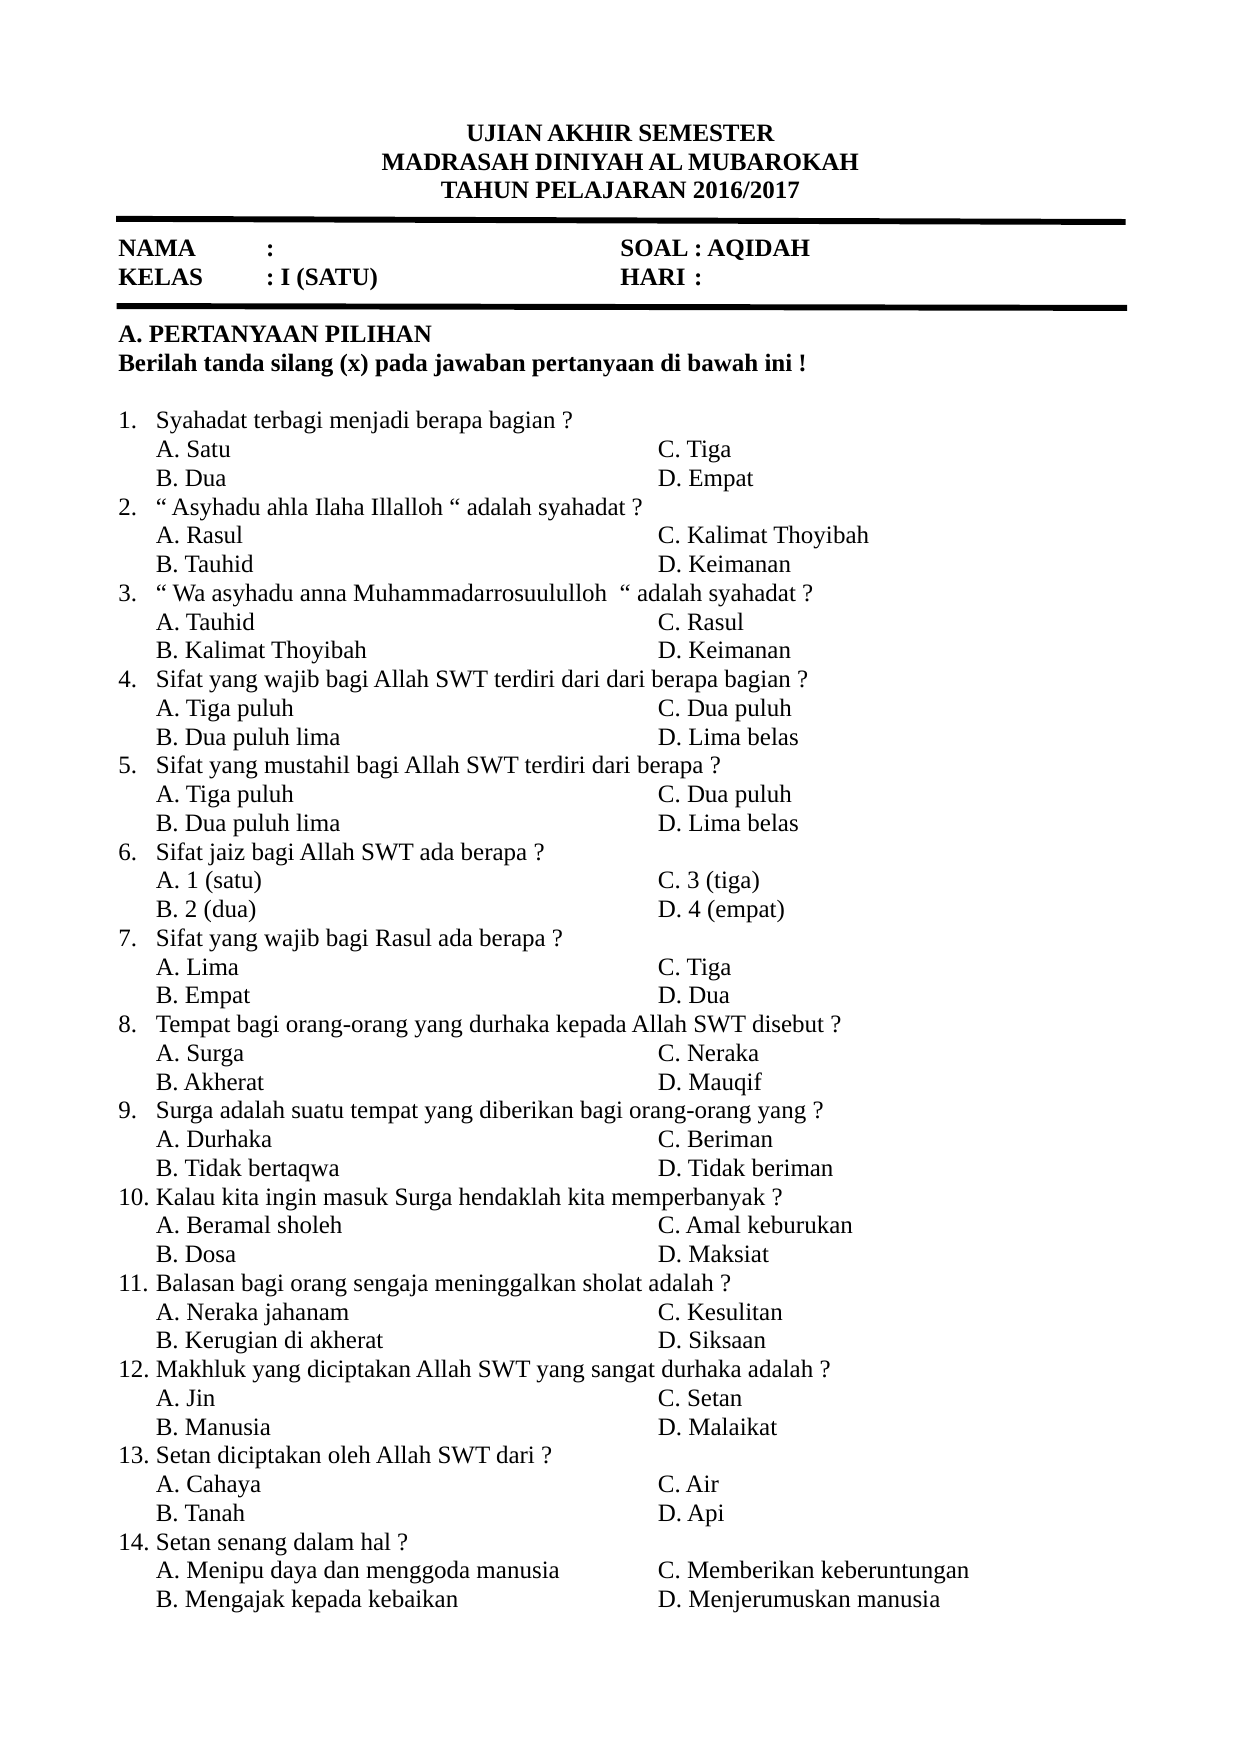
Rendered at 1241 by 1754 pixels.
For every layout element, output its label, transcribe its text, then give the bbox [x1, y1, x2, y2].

text C. Beriman [620, 1124, 1122, 1153]
text B. Dua [118, 463, 620, 492]
text C. Kalimat Thoyibah [620, 521, 1122, 549]
text 2. “ Asyhadu ahla Ilaha Illalloh “ adalah syahadat ? [118, 492, 1122, 521]
text B. Dua puluh lima [118, 808, 620, 837]
text A. Lima [118, 952, 620, 981]
text C. Tiga [620, 952, 1122, 981]
text D. Tidak beriman [620, 1153, 1122, 1182]
text B. 2 (dua) [118, 894, 620, 923]
text 9. Surga adalah suatu tempat yang diberikan bagi orang-orang yang ? [118, 1096, 1122, 1124]
text C. Kesulitan [620, 1297, 1122, 1326]
text B. Empat [118, 981, 620, 1009]
text A. Cahaya [118, 1469, 620, 1498]
text B. Tanah [118, 1498, 620, 1527]
text C. Dua puluh [620, 779, 1122, 808]
text D. Keimanan [620, 549, 1122, 578]
text C. Rasul [620, 607, 1122, 636]
text C. Amal keburukan [620, 1211, 1122, 1239]
text B. Mengajak kepada kebaikan [118, 1584, 620, 1613]
text 12. Makhluk yang diciptakan Allah SWT yang sangat durhaka adalah ? [118, 1354, 1122, 1383]
text D. Lima belas [620, 808, 1122, 837]
text 10. Kalau kita ingin masuk Surga hendaklah kita memperbanyak ? [118, 1182, 1122, 1211]
text C. Air [620, 1469, 1122, 1498]
text A. Neraka jahanam [118, 1297, 620, 1326]
text A. Surga [118, 1038, 620, 1067]
text 4. Sifat yang wajib bagi Allah SWT terdiri dari dari berapa bagian ? [118, 664, 1122, 693]
text C. Neraka [620, 1038, 1122, 1067]
text A. Satu [118, 434, 620, 463]
text A. Tauhid [118, 607, 620, 636]
text TAHUN PELAJARAN 2016/2017 [118, 176, 1122, 204]
text B. Tauhid [118, 549, 620, 578]
text A. Tiga puluh [118, 779, 620, 808]
text B. Dosa [118, 1239, 620, 1268]
text D. Mauqif [620, 1067, 1122, 1096]
text MADRASAH DINIYAH AL MUBAROKAH [118, 147, 1122, 176]
text C. Memberikan keberuntungan [620, 1556, 1122, 1584]
text D. Menjerumuskan manusia [620, 1584, 1122, 1613]
text 6. Sifat jaiz bagi Allah SWT ada berapa ? [118, 837, 1122, 866]
text 11. Balasan bagi orang sengaja meninggalkan sholat adalah ? [118, 1268, 1122, 1297]
text A. Durhaka [118, 1124, 620, 1153]
text C. Setan [620, 1383, 1122, 1412]
text 7. Sifat yang wajib bagi Rasul ada berapa ? [118, 923, 1122, 952]
text D. Keimanan [620, 636, 1122, 664]
text D. Siksaan [620, 1326, 1122, 1354]
text A. PERTANYAAN PILIHAN [118, 319, 1122, 348]
text D. Lima belas [620, 722, 1122, 751]
text A. Tiga puluh [118, 693, 620, 722]
text D. Maksiat [620, 1239, 1122, 1268]
text A. 1 (satu) [118, 866, 620, 894]
text 5. Sifat yang mustahil bagi Allah SWT terdiri dari berapa ? [118, 751, 1122, 779]
text SOAL : AQIDAH [620, 233, 1122, 262]
text A. Rasul [118, 521, 620, 549]
text HARI : [620, 262, 1122, 291]
text Berilah tanda silang (x) pada jawaban pertanyaan di bawah ini ! [118, 348, 1122, 377]
text B. Dua puluh lima [118, 722, 620, 751]
text D. Dua [620, 981, 1122, 1009]
text B. Kerugian di akherat [118, 1326, 620, 1354]
text C. Dua puluh [620, 693, 1122, 722]
text 1. Syahadat terbagi menjadi berapa bagian ? [118, 406, 1122, 434]
text 13. Setan diciptakan oleh Allah SWT dari ? [118, 1441, 1122, 1469]
text NAMA : [118, 233, 620, 262]
text A. Jin [118, 1383, 620, 1412]
text D. 4 (empat) [620, 894, 1122, 923]
text 3. “ Wa asyhadu anna Muhammadarrosuululloh “ adalah syahadat ? [118, 578, 1122, 607]
text A. Menipu daya dan menggoda manusia [118, 1556, 620, 1584]
text D. Empat [620, 463, 1122, 492]
text D. Api [620, 1498, 1122, 1527]
text KELAS : I (SATU) [118, 262, 620, 291]
text D. Malaikat [620, 1412, 1122, 1441]
text A. Beramal sholeh [118, 1211, 620, 1239]
text UJIAN AKHIR SEMESTER [118, 118, 1122, 147]
text 8. Tempat bagi orang-orang yang durhaka kepada Allah SWT disebut ? [118, 1009, 1122, 1038]
text B. Akherat [118, 1067, 620, 1096]
text B. Tidak bertaqwa [118, 1153, 620, 1182]
text C. Tiga [620, 434, 1122, 463]
text C. 3 (tiga) [620, 866, 1122, 894]
text 14. Setan senang dalam hal ? [118, 1527, 1122, 1556]
text B. Kalimat Thoyibah [118, 636, 620, 664]
text B. Manusia [118, 1412, 620, 1441]
